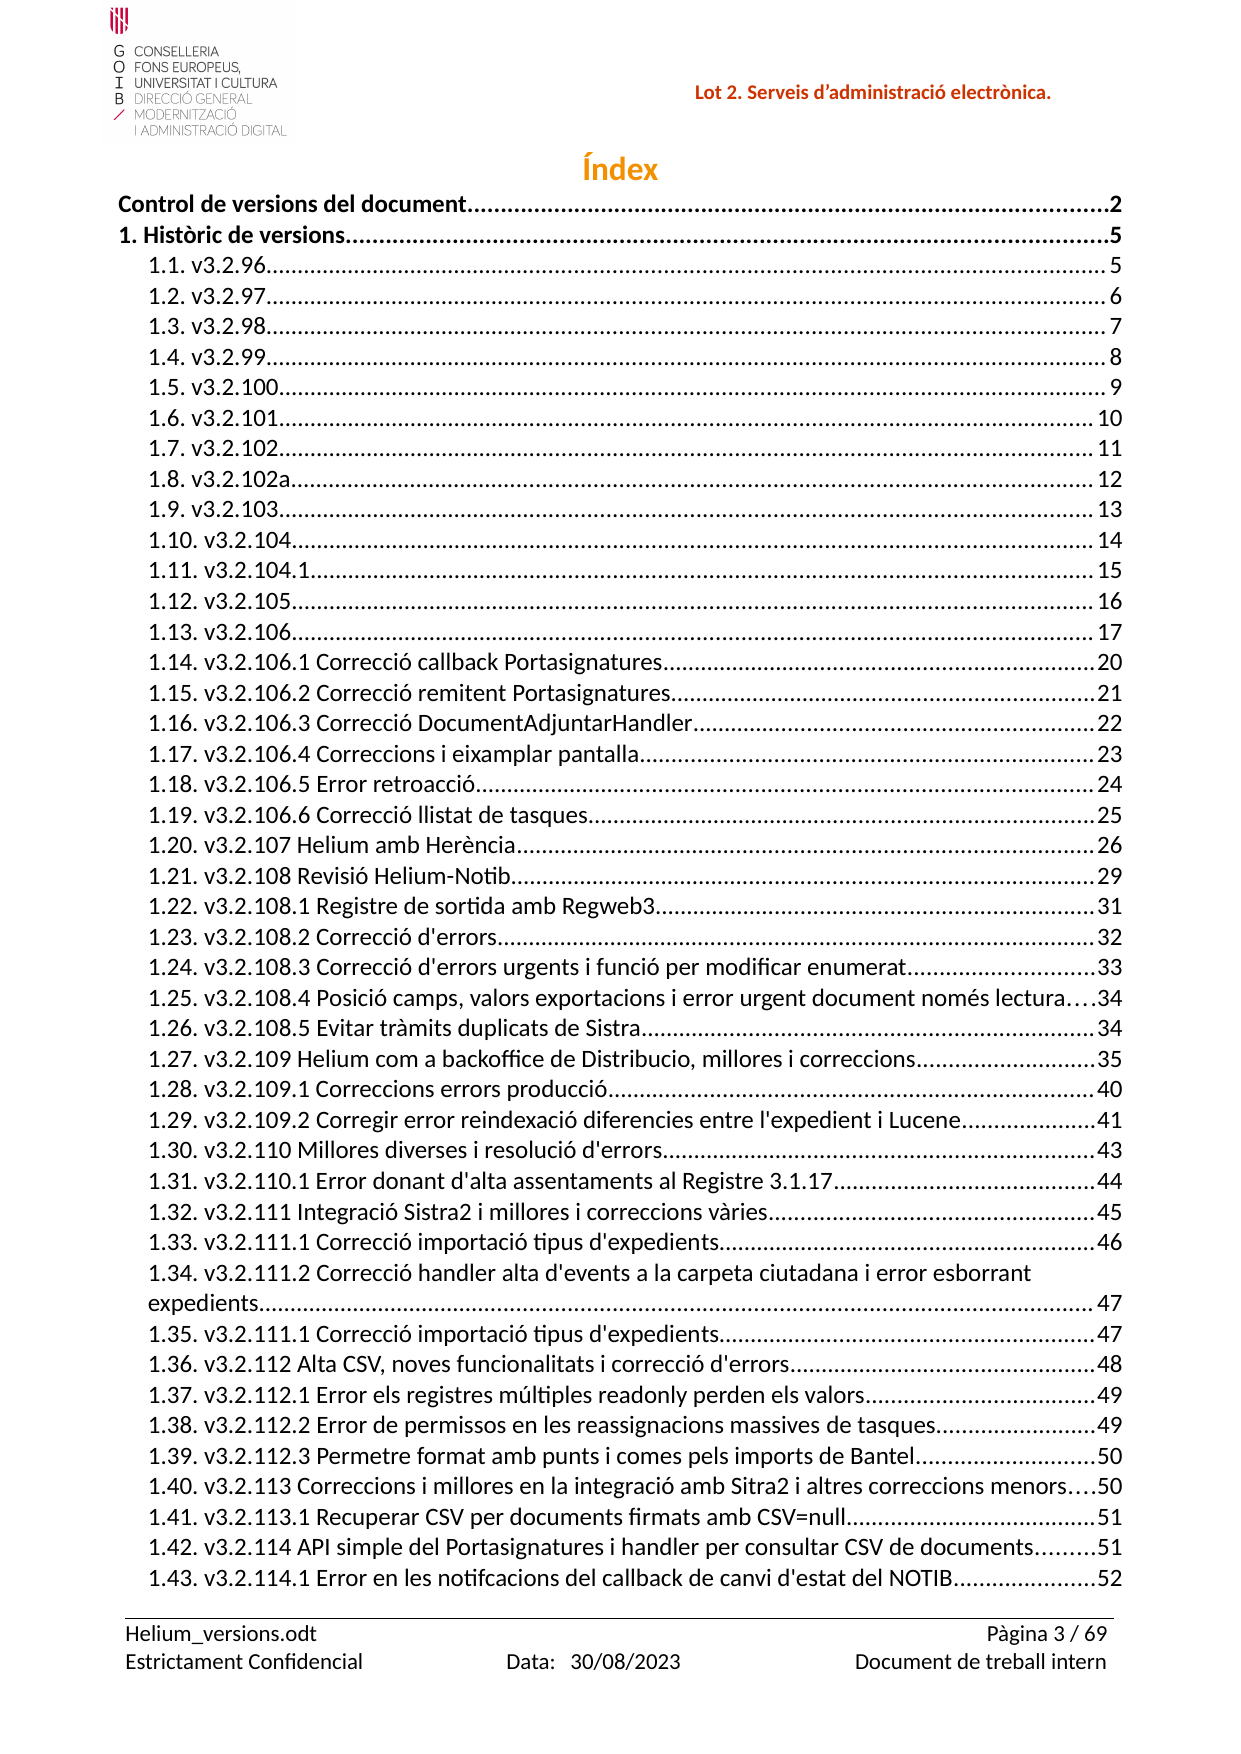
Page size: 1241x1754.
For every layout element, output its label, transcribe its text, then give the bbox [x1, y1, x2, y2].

text 1.17. v3.2.106.4 Correccions i eixamplar pantalla 23 [148, 738, 1122, 768]
text 1.19. v3.2.106.6 Correcció llistat de tasques 25 [148, 799, 1122, 829]
text 1.16. v3.2.106.3 Correcció DocumentAdjuntarHandler 22 [148, 707, 1122, 738]
text 1.23. v3.2.108.2 Correcció d'errors 32 [148, 921, 1122, 951]
text 1.39. v3.2.112.3 Permetre format amb punts i comes pels imports de Bantel 50 [148, 1440, 1122, 1470]
text 1.13. v3.2.106 17 [148, 616, 1122, 646]
text 1.29. v3.2.109.2 Corregir error reindexació diferencies entre l'expedient i Lucene 41 [148, 1104, 1122, 1134]
text 1.31. v3.2.110.1 Error donant d'alta assentaments al Registre 3.1.17 44 [148, 1165, 1122, 1196]
text 1.43. v3.2.114.1 Error en les notifcacions del callback de canvi d'estat del NOTIB 52 [148, 1562, 1122, 1592]
text 1.3. v3.2.98 7 [148, 311, 1122, 341]
text 1.26. v3.2.108.5 Evitar tràmits duplicats de Sistra 34 [148, 1012, 1122, 1043]
text 1. Històric de versions 5 [118, 219, 1122, 249]
text 1.10. v3.2.104 14 [148, 524, 1122, 555]
text 1.28. v3.2.109.1 Correccions errors producció 40 [148, 1073, 1122, 1104]
text 1.24. v3.2.108.3 Correcció d'errors urgents i funció per modificar enumerat 33 [148, 951, 1122, 982]
text 1.42. v3.2.114 API simple del Portasignatures i handler per consultar CSV de documents 51 [148, 1531, 1122, 1562]
text 1.12. v3.2.105 16 [148, 585, 1122, 616]
text 1.30. v3.2.110 Millores diverses i resolució d'errors 43 [148, 1134, 1122, 1165]
text 1.38. v3.2.112.2 Error de permissos en les reassignacions massives de tasques 49 [148, 1409, 1122, 1440]
text 1.11. v3.2.104.1 15 [148, 555, 1122, 585]
text 1.7. v3.2.102 11 [148, 433, 1122, 463]
text 1.6. v3.2.101 10 [148, 402, 1122, 433]
text 1.9. v3.2.103 13 [148, 494, 1122, 524]
text 1.22. v3.2.108.1 Registre de sortida amb Regweb3 31 [148, 890, 1122, 921]
text 1.21. v3.2.108 Revisió Helium-Notib 29 [148, 860, 1122, 890]
text 1.25. v3.2.108.4 Posició camps, valors exportacions i error urgent document només lectura 34 [148, 982, 1122, 1012]
text 1.4. v3.2.99 8 [148, 341, 1122, 372]
text 1.15. v3.2.106.2 Correcció remitent Portasignatures 21 [148, 677, 1122, 707]
text 1.41. v3.2.113.1 Recuperar CSV per documents firmats amb CSV=null 51 [148, 1501, 1122, 1531]
text 1.40. v3.2.113 Correccions i millores en la integració amb Sitra2 i altres correccions menors 50 [148, 1470, 1122, 1501]
text 1.35. v3.2.111.1 Correcció importació tipus d'expedients 47 [148, 1318, 1122, 1348]
text 1.2. v3.2.97 6 [148, 280, 1122, 311]
text Índex [118, 148, 1122, 188]
picture [100, 0, 297, 144]
text 1.36. v3.2.112 Alta CSV, noves funcionalitats i correcció d'errors 48 [148, 1348, 1122, 1379]
text 1.1. v3.2.96 5 [148, 249, 1122, 280]
text 1.37. v3.2.112.1 Error els registres múltiples readonly perden els valors 49 [148, 1379, 1122, 1409]
text 1.33. v3.2.111.1 Correcció importació tipus d'expedients 46 [148, 1226, 1122, 1257]
text 1.32. v3.2.111 Integració Sistra2 i millores i correccions vàries 45 [148, 1196, 1122, 1226]
text 1.18. v3.2.106.5 Error retroacció 24 [148, 768, 1122, 799]
text 1.14. v3.2.106.1 Correcció callback Portasignatures 20 [148, 646, 1122, 677]
text 1.27. v3.2.109 Helium com a backoffice de Distribucio, millores i correccions 35 [148, 1043, 1122, 1073]
text 1.20. v3.2.107 Helium amb Herència 26 [148, 829, 1122, 860]
text 1.5. v3.2.100 9 [148, 372, 1122, 402]
text Control de versions del document 2 [118, 188, 1122, 219]
text 1.8. v3.2.102a 12 [148, 463, 1122, 494]
text 1.34. v3.2.111.2 Correcció handler alta d'events a la carpeta ciutadana i error esborrant expedients 47 [148, 1257, 1122, 1318]
